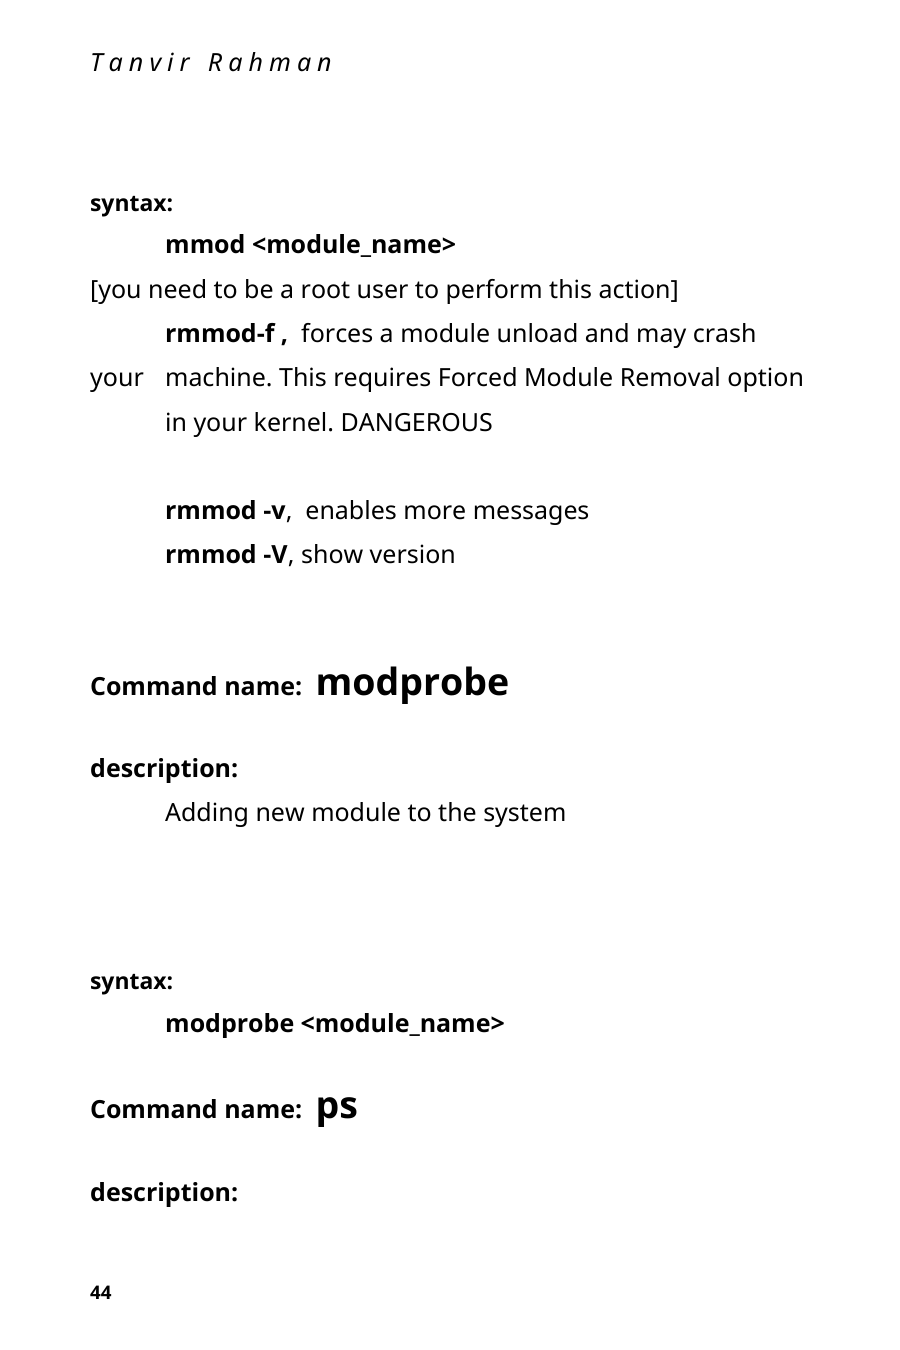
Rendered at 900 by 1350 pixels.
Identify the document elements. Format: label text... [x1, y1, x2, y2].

text mmod <module_name> [90, 227, 810, 261]
text [you need to be a root user to perform this action] [90, 271, 810, 306]
text description: [90, 1174, 810, 1208]
text rmmod-f , forces a module unload and may crash your machine. This requires Forced Module Removal option in your kernel. DANGEROUS [90, 316, 810, 438]
text rmmod -v, enables more messages [90, 493, 810, 527]
text rmmod -V, show version [90, 537, 810, 571]
text modprobe <module_name> [90, 1005, 810, 1039]
text Command name: ps [90, 1079, 810, 1130]
text Command name: modprobe [90, 655, 810, 706]
text syntax: [90, 965, 810, 996]
text description: [90, 750, 810, 784]
text Adding new module to the system [90, 794, 810, 829]
text syntax: [90, 187, 810, 218]
